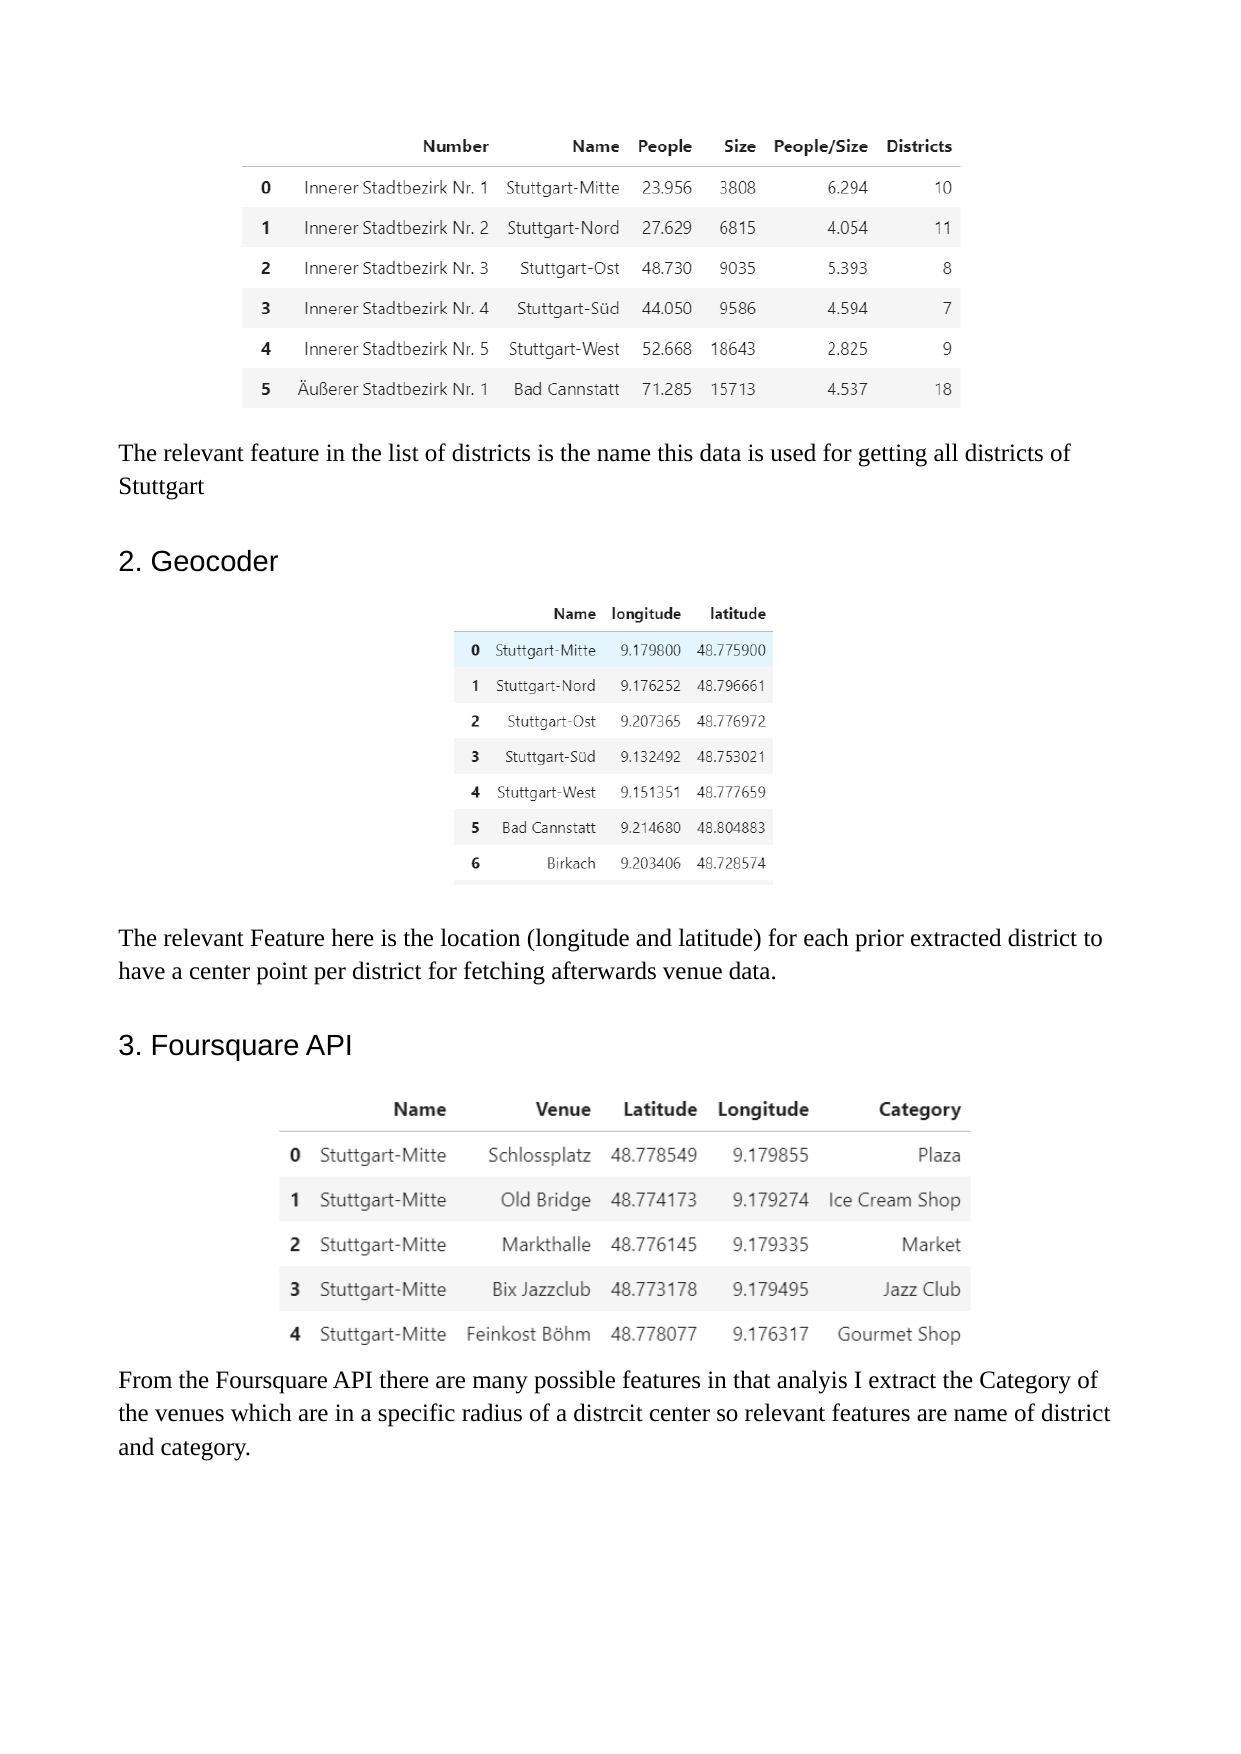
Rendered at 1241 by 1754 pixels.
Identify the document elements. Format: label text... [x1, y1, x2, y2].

text The relevant Feature here is the location (longitude and latitude) for each prior extracted district to have a center point per district for fetching afterwards venue data. [118, 923, 1122, 984]
subtitle 2. Geocoder [118, 543, 1122, 577]
subtitle 3. Foursquare API [118, 1028, 1122, 1062]
text The relevant feature in the list of districts is the name this data is used for getting all districts of Stuttgart [118, 438, 1122, 500]
picture [448, 590, 789, 885]
picture [233, 122, 982, 408]
text From the Foursquare API there are many possible features in that analyis I extract the Category of the venues which are in a specific radius of a distrcit center so relevant features are name of district and category. [118, 1366, 1122, 1460]
picture [275, 1085, 977, 1362]
